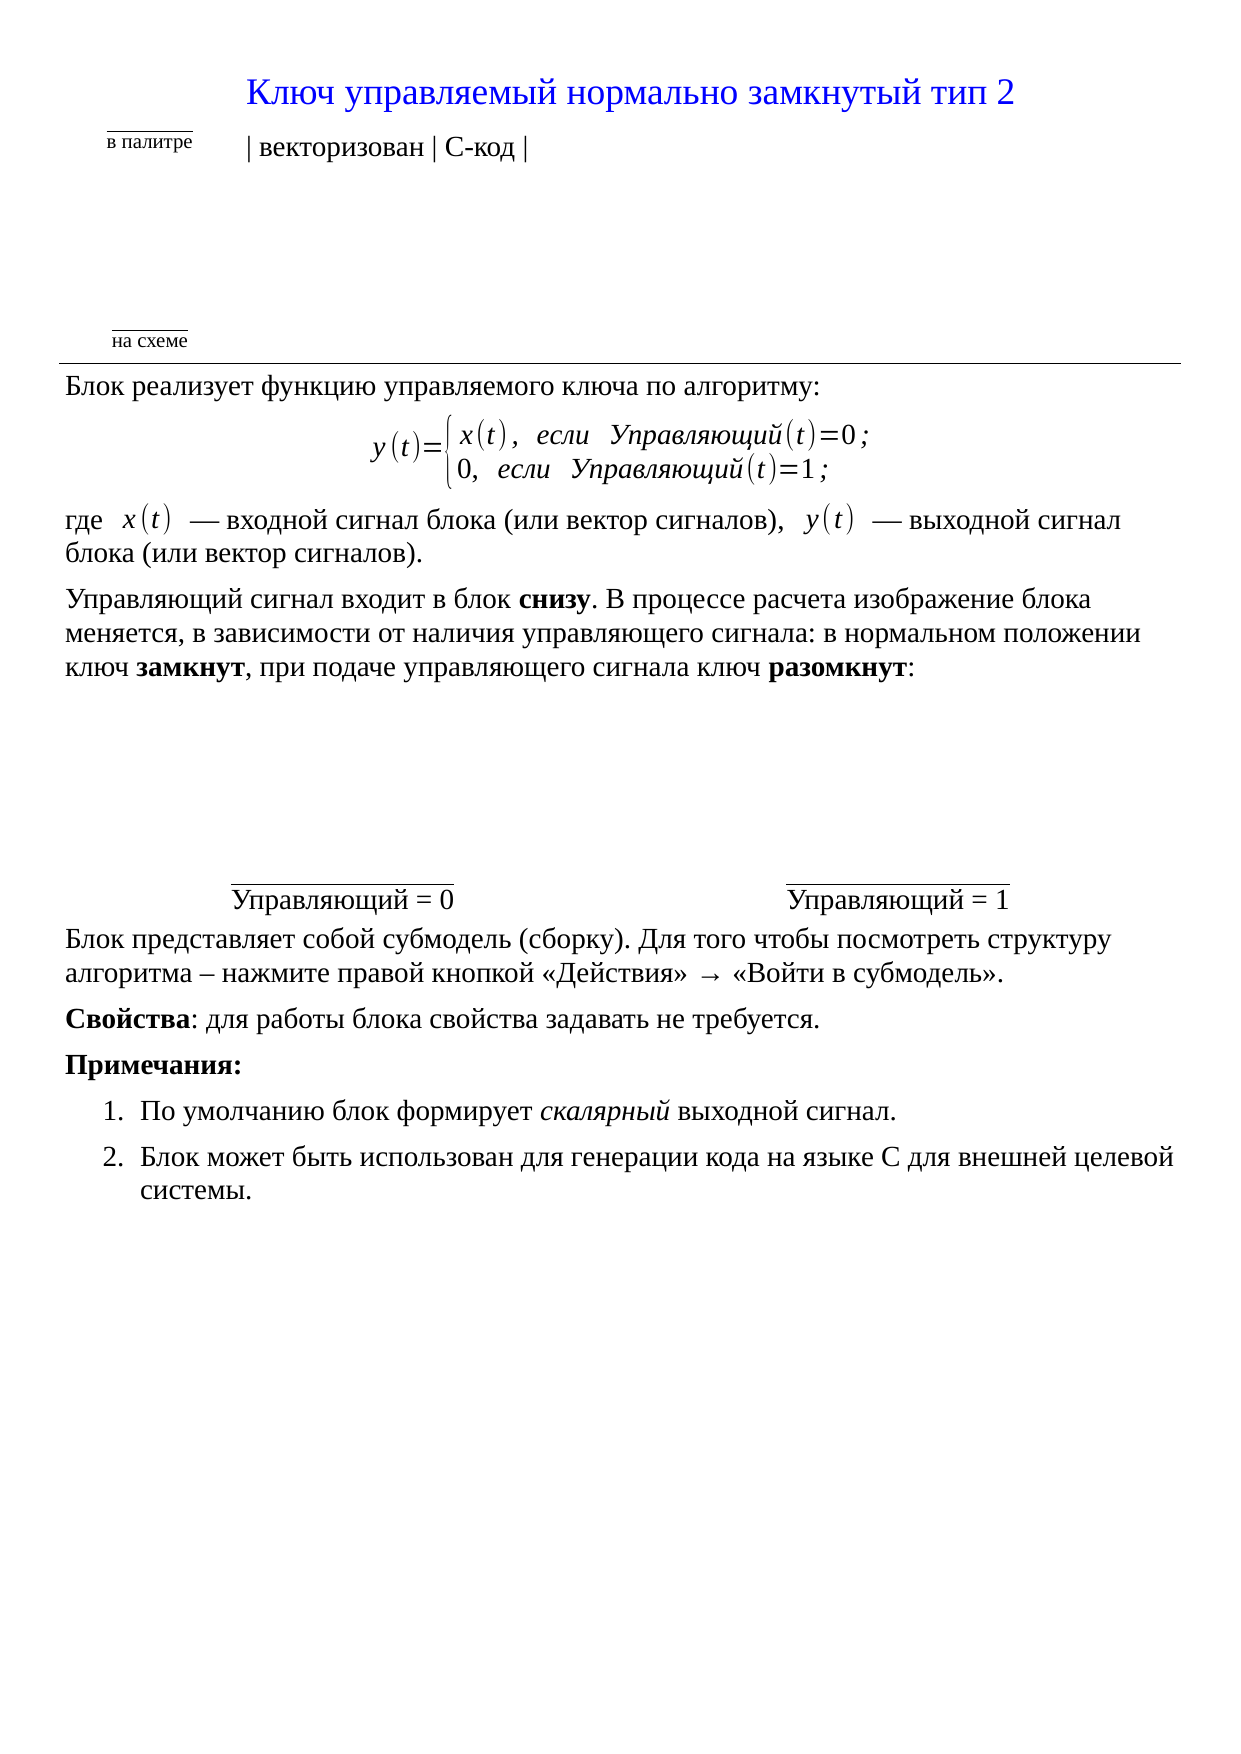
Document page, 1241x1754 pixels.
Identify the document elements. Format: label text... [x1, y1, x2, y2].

table_header [65, 695, 620, 876]
table_cell Управляющий = 1 [620, 876, 1175, 921]
table_header [59, 59, 240, 124]
table_cell [240, 323, 1181, 363]
table_cell Блок реализует функцию управляемого ключа по алгоритму: где— входной сигнал блока (или вектор сигналов),— выходной сигнал блока (или вектор сигналов). Управляющий сигнал входит в блок снизу. В процессе расчета изображение блока меняется, в зависимости от наличия управляющего сигнала: в нормальном положении ключ замкнут, при подаче управляющего сигнала ключ разомкнут: Блок представляет собой субмодель (сборку). Для того чтобы посмотреть структуру алгоритма – нажмите правой кнопкой «Действия» → «Войти в субмодель». Свойства: для работы блока свойства задавать не требуется. Примечания: По умолчанию блок формирует скалярный выходной сигнал. Блок может быть использован для генерации кода на языке C для внешней целевой системы. [59, 364, 1181, 1224]
table_cell в палитре [59, 124, 240, 181]
table_header Ключ управляемый нормально замкнутый тип 2 [240, 59, 1181, 124]
table_cell Управляющий = 0 [65, 876, 620, 921]
table_cell | векторизован | С-код | [240, 124, 1181, 181]
table_cell [59, 181, 240, 322]
table_cell [240, 181, 1181, 322]
table_cell на схеме [59, 323, 240, 363]
table_header [620, 695, 1175, 876]
